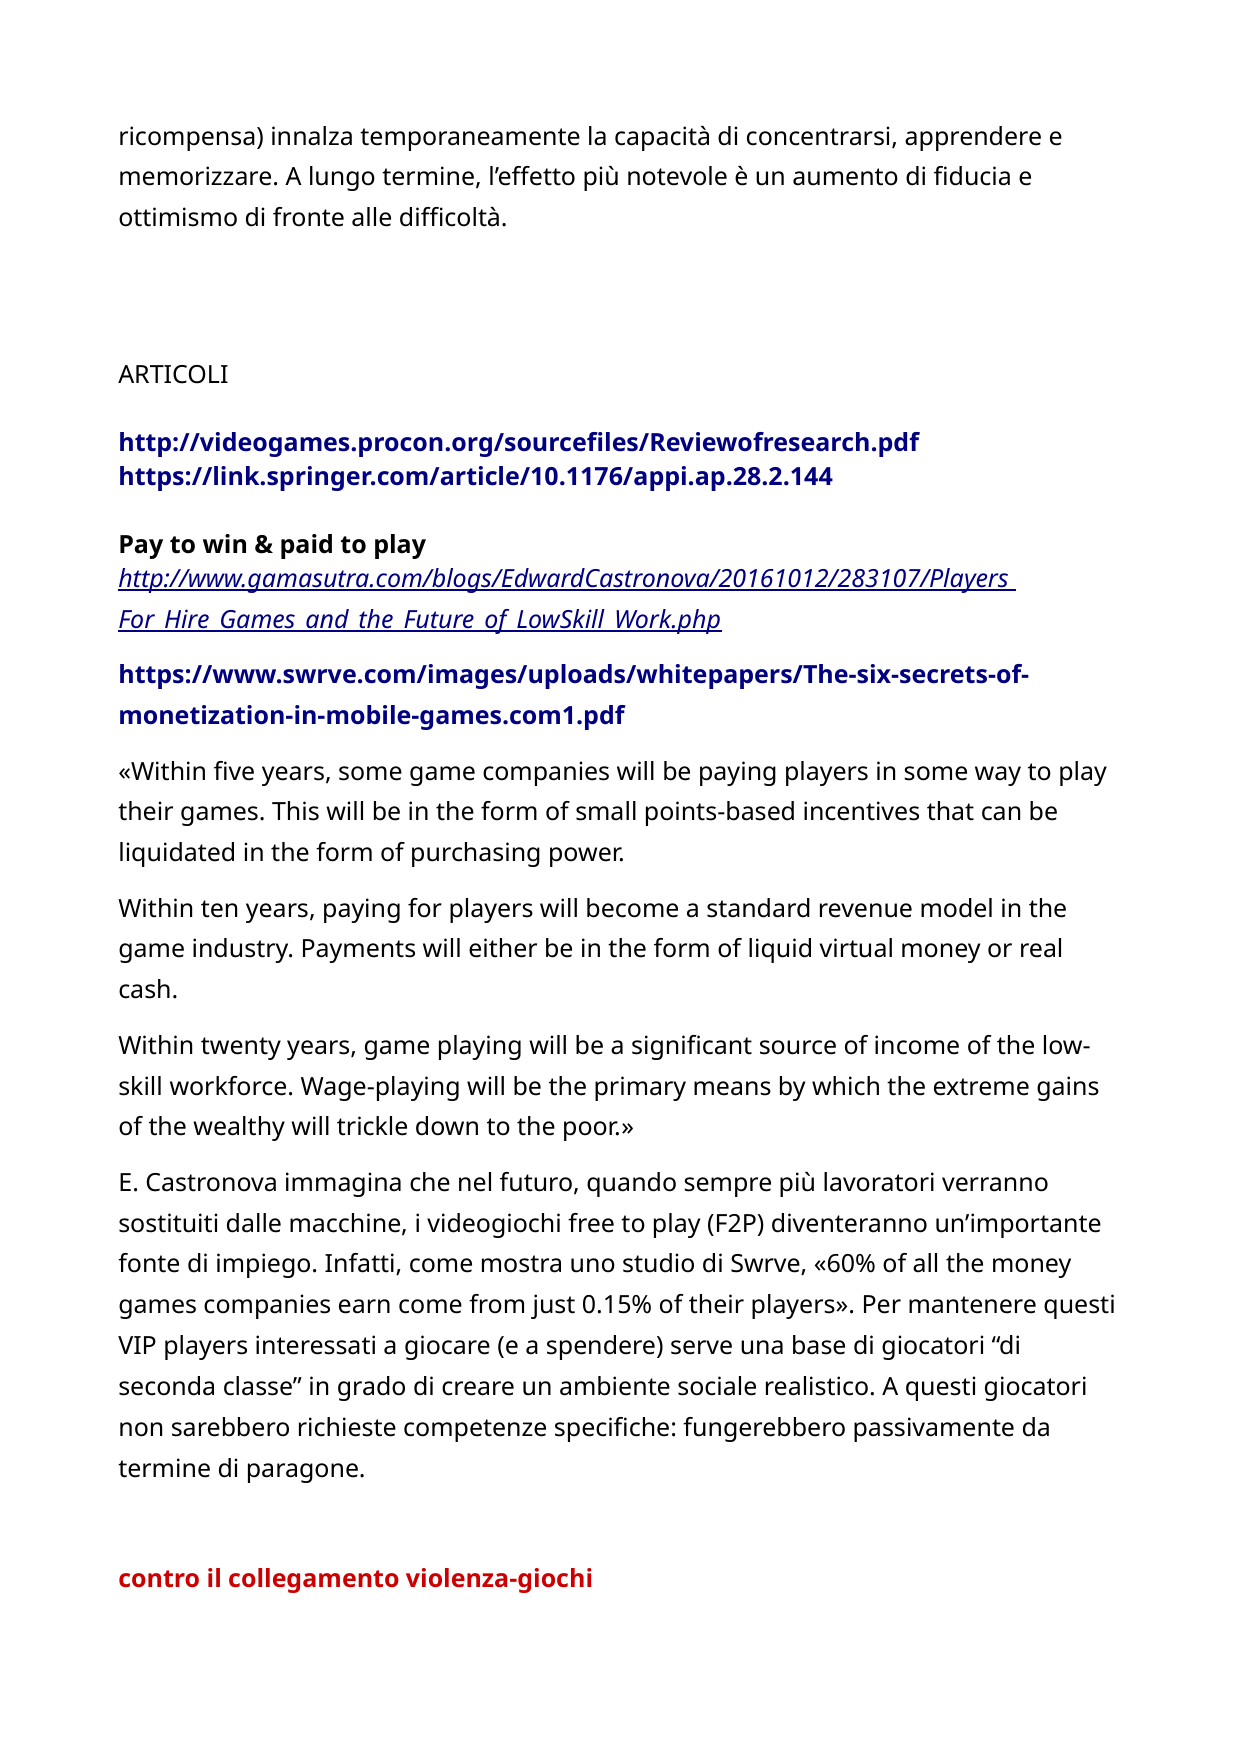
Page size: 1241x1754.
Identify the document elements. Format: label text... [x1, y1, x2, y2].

text ARTICOLI [118, 356, 1122, 390]
text contro il collegamento violenza-giochi [118, 1561, 1122, 1595]
text Within ten years, paying for players will become a standard revenue model in the game industry. Payments will either be in the form of liquid virtual money or real cash. [118, 890, 1122, 1006]
text Within twenty years, game playing will be a significant source of income of the low-skill workforce. Wage-playing will be the primary means by which the extreme gains of the wealthy will trickle down to the poor.» [118, 1027, 1122, 1143]
text http://videogames.procon.org/sourcefiles/Reviewofresearch.pdf [118, 424, 1122, 458]
text Pay to win & paid to play [118, 527, 1122, 561]
text «Within five years, some game companies will be paying players in some way to play their games. This will be in the form of small points-based incentives that can be liquidated in the form of purchasing power. [118, 753, 1122, 869]
text https://www.swrve.com/images/uploads/whitepapers/The-six-secrets-of-monetization-in-mobile-games.com1.pdf [118, 657, 1122, 732]
text http://www.gamasutra.com/blogs/EdwardCastronova/20161012/283107/Players For_Hire_Games_and_the_Future_of_LowSkill_Work.php [118, 561, 1122, 636]
text E. Castronova immagina che nel futuro, quando sempre più lavoratori verranno sostituiti dalle macchine, i videogiochi free to play (F2P) diventeranno un’importante fonte di impiego. Infatti, come mostra uno studio di Swrve, «60% of all the money games companies earn come from just 0.15% of their players». Per mantenere questi VIP players interessati a giocare (e a spendere) serve una base di giocatori “di seconda classe” in grado di creare un ambiente sociale realistico. A questi giocatori non sarebbero richieste competenze specifiche: fungerebbero passivamente da termine di paragone. [118, 1164, 1122, 1484]
text ricompensa) innalza temporaneamente la capacità di concentrarsi, apprendere e memorizzare. A lungo termine, l’effetto più notevole è un aumento di fiducia e ottimismo di fronte alle difficoltà. [118, 118, 1122, 234]
text https://link.springer.com/article/10.1176/appi.ap.28.2.144 [118, 458, 1122, 493]
